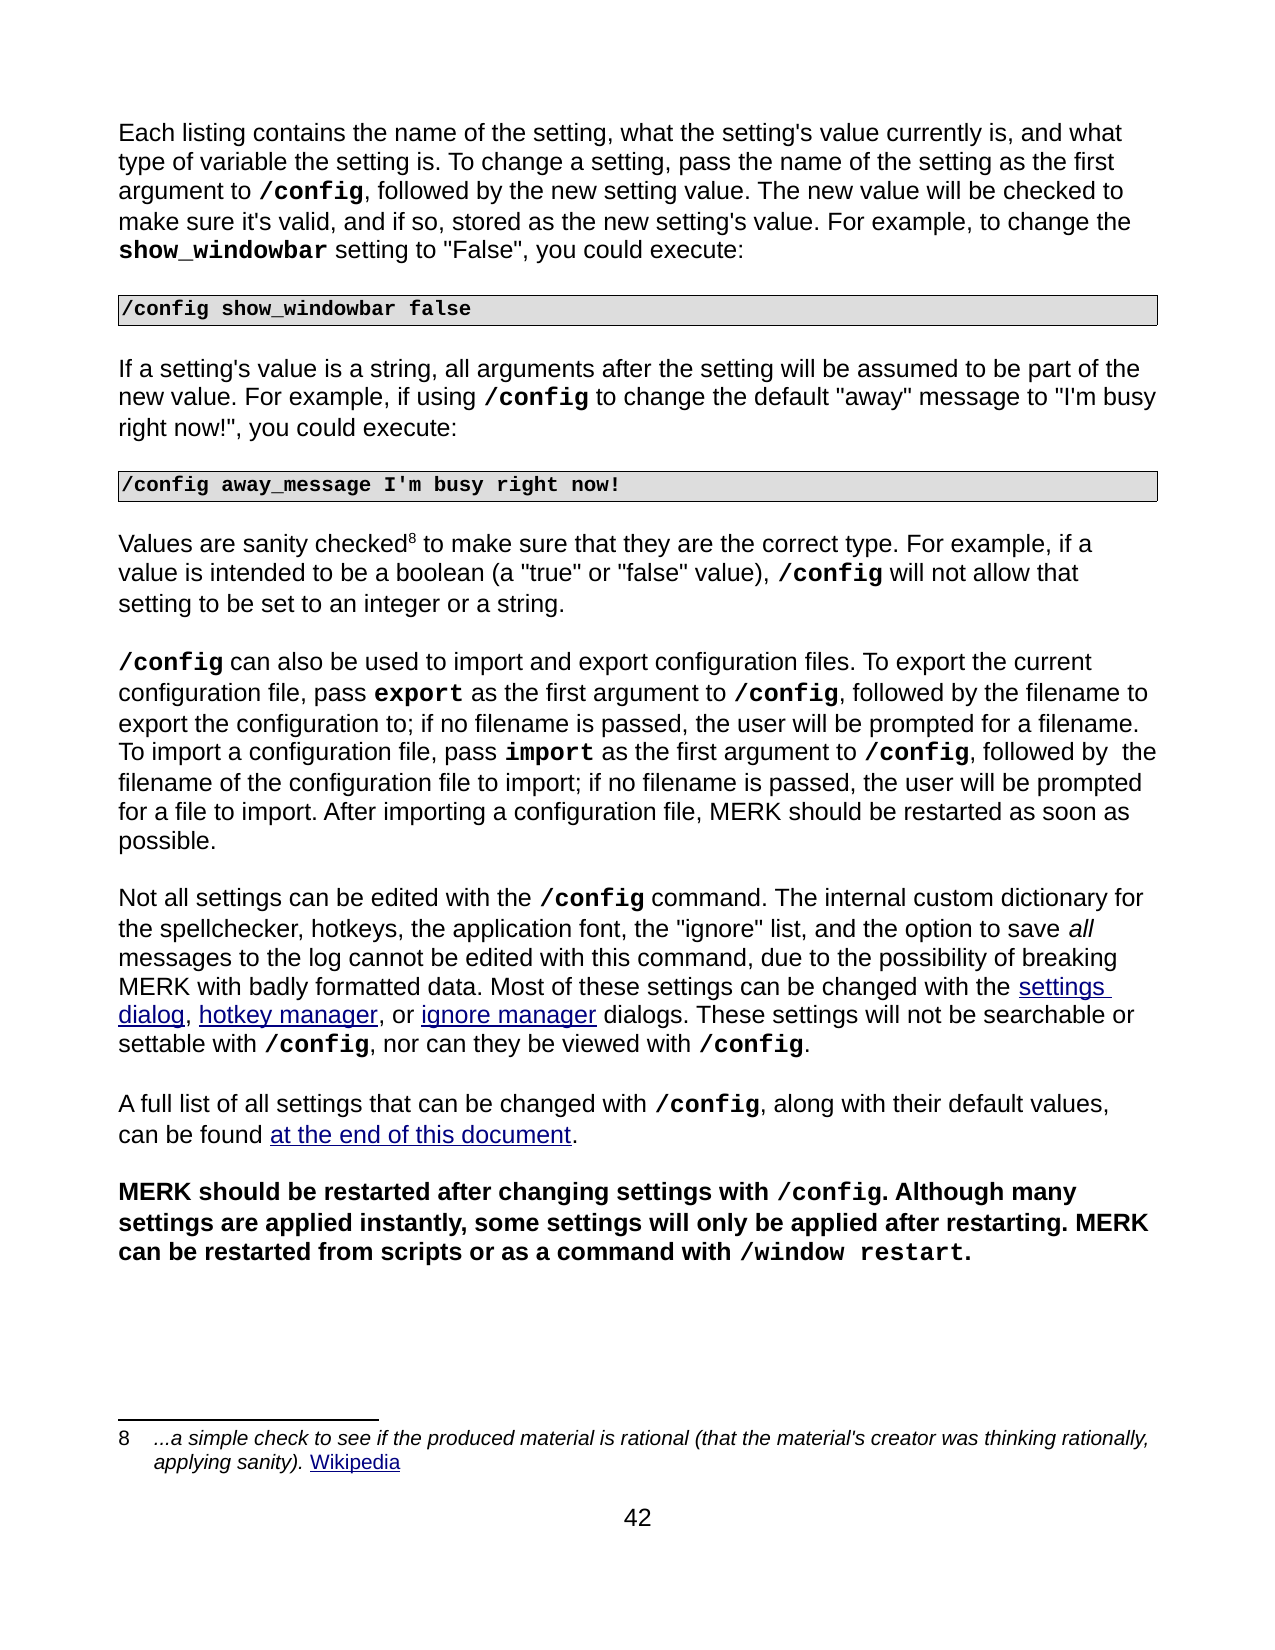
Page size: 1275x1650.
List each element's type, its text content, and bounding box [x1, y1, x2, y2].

text MERK should be restarted after changing settings with /config. Although many settings are applied instantly, some settings will only be applied after restarting. MERK can be restarted from scripts or as a command with /window restart. [118, 1177, 1157, 1268]
text Not all settings can be edited with the /config command. The internal custom dictionary for the spellchecker, hotkeys, the application font, the "ignore" list, and the option to save all messages to the log cannot be edited with this command, due to the possibility of breaking MERK with badly formatted data. Most of these settings can be changed with the settings dialog, hotkey manager, or ignore manager dialogs. These settings will not be searchable or settable with /config, nor can they be viewed with /config. [118, 883, 1157, 1060]
table_header /config show_windowbar false [119, 296, 1157, 325]
text ...a simple check to see if the produced material is rational (that the material's creator was thinking rationally, applying sanity). Wikipedia [118, 1426, 1157, 1474]
table_header /config away_message I'm busy right now! [119, 472, 1157, 501]
text Values are sanity checked to make sure that they are the correct type. For example, if a value is intended to be a boolean (a "true" or "false" value), /config will not allow that setting to be set to an integer or a string. [118, 529, 1157, 618]
text A full list of all settings that can be changed with /config, along with their default values, can be found at the end of this document. [118, 1089, 1157, 1148]
text If a setting's value is a string, all arguments after the setting will be assumed to be part of the new value. For example, if using /config to change the default "away" message to "I'm busy right now!", you could execute: [118, 354, 1157, 442]
text Each listing contains the name of the setting, what the setting's value currently is, and what type of variable the setting is. To change a setting, pass the name of the setting as the first argument to /config, followed by the new setting value. The new value will be checked to make sure it's valid, and if so, stored as the new setting's value. For example, to change the show_windowbar setting to "False", you could execute: [118, 118, 1157, 266]
text /config can also be used to import and export configuration files. To export the current configuration file, pass export as the first argument to /config, followed by the filename to export the configuration to; if no filename is passed, the user will be prompted for a filename. To import a configuration file, pass import as the first argument to /config, followed by the filename of the configuration file to import; if no filename is passed, the user will be prompted for a file to import. After importing a configuration file, MERK should be restarted as soon as possible. [118, 647, 1157, 854]
